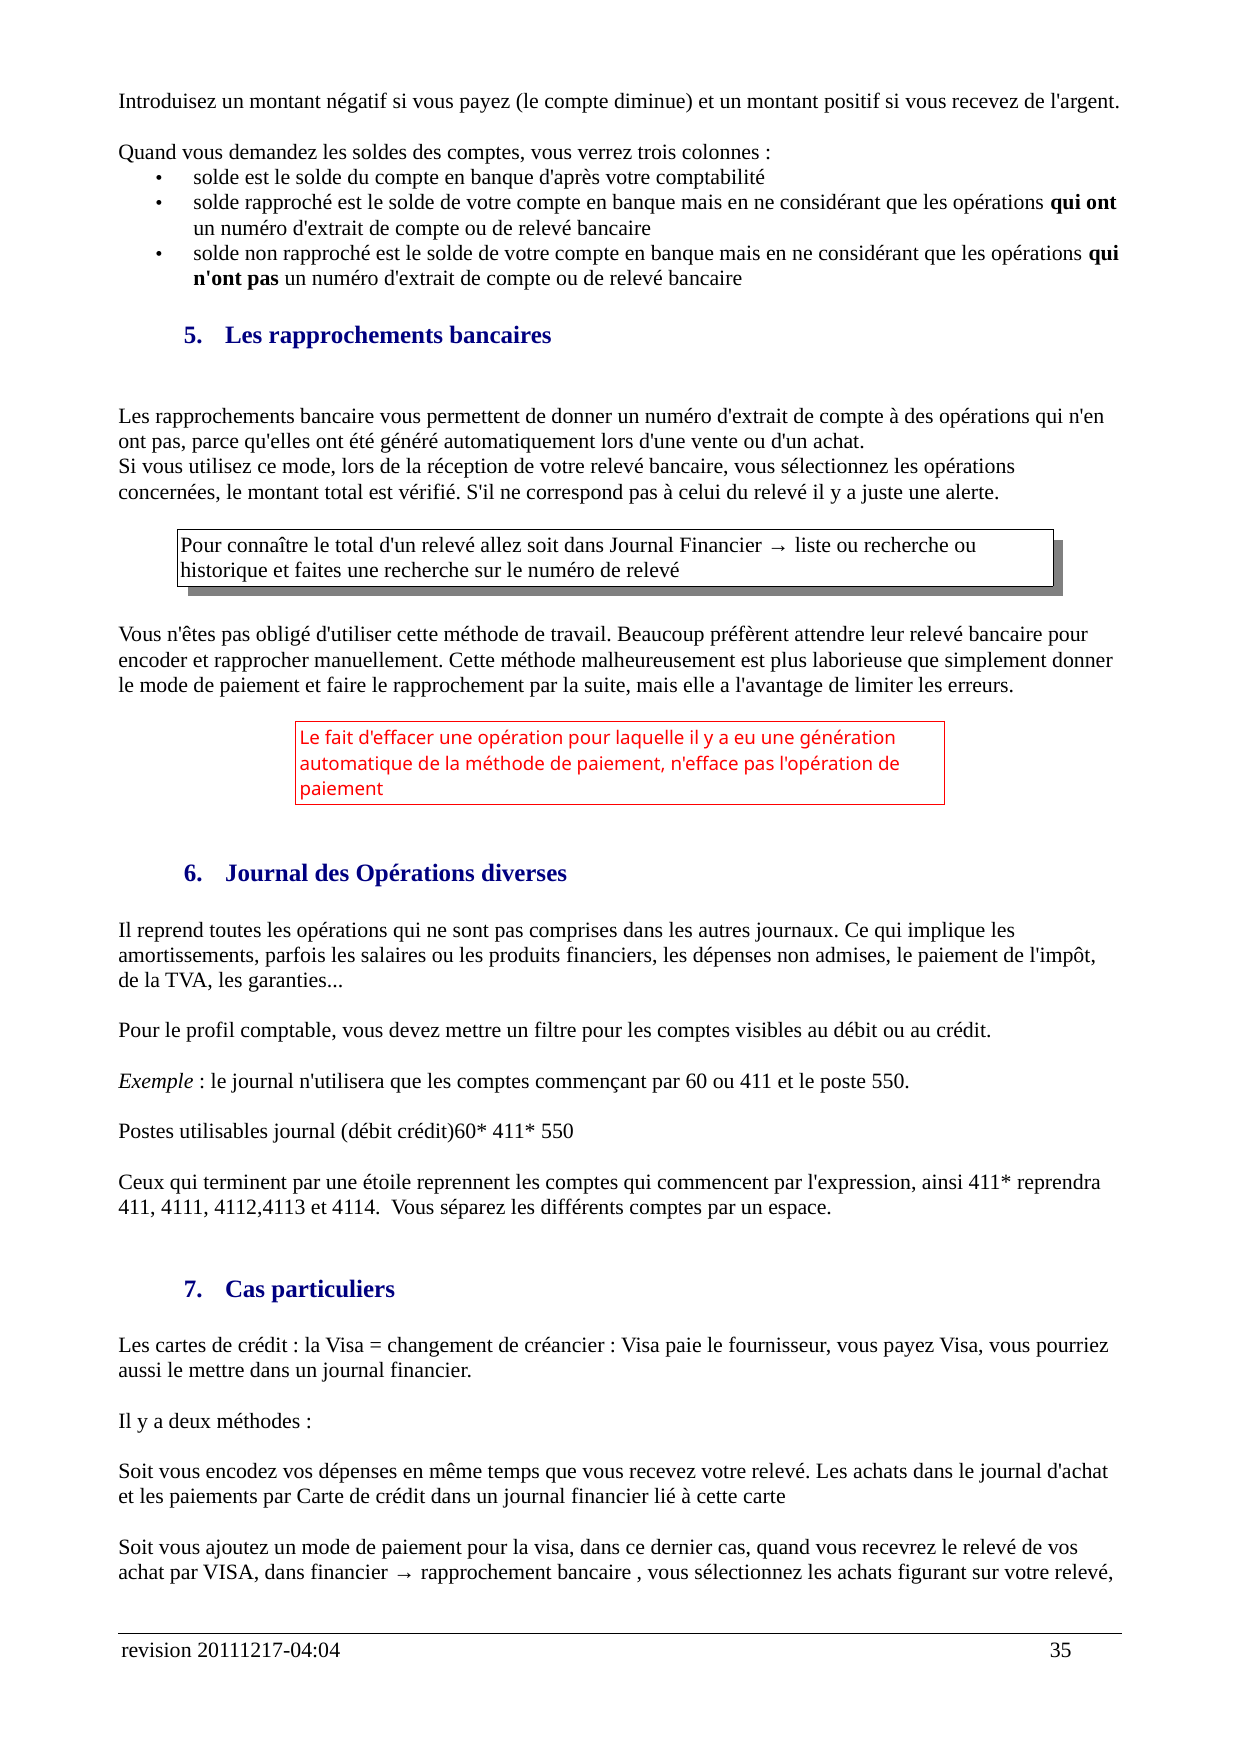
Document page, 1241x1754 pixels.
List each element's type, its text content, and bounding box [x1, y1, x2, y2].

list solde non rapproché est le solde de votre compte en banque mais en ne considérant que les opérations qui n'ont pas un numéro d'extrait de compte ou de relevé bancaire [156, 240, 1122, 290]
text Soit vous encodez vos dépenses en même temps que vous recevez votre relevé. Les achats dans le journal d'achat et les paiements par Carte de crédit dans un journal financier lié à cette carte [118, 1458, 1122, 1508]
text Il reprend toutes les opérations qui ne sont pas comprises dans les autres journaux. Ce qui implique les amortissements, parfois les salaires ou les produits financiers, les dépenses non admises, le paiement de l'impôt, de la TVA, les garanties... [118, 917, 1122, 992]
subtitle Cas particuliers [177, 1274, 1122, 1302]
list solde rapproché est le solde de votre compte en banque mais en ne considérant que les opérations qui ont un numéro d'extrait de compte ou de relevé bancaire [156, 189, 1122, 240]
text Les cartes de crédit : la Visa = changement de créancier : Visa paie le fournisseur, vous payez Visa, vous pourriez aussi le mettre dans un journal financier. [118, 1332, 1122, 1382]
list solde est le solde du compte en banque d'après votre comptabilité [156, 164, 1122, 189]
text Le fait d'effacer une opération pour laquelle il y a eu une génération automatique de la méthode de paiement, n'efface pas l'opération de paiement [296, 722, 944, 804]
subtitle Journal des Opérations diverses [177, 858, 1122, 887]
text Quand vous demandez les soldes des comptes, vous verrez trois colonnes : [118, 139, 1122, 164]
text Les rapprochements bancaire vous permettent de donner un numéro d'extrait de compte à des opérations qui n'en ont pas, parce qu'elles ont été généré automatiquement lors d'une vente ou d'un achat. [118, 403, 1122, 453]
text Il y a deux méthodes : [118, 1408, 1122, 1433]
text Soit vous ajoutez un mode de paiement pour la visa, dans ce dernier cas, quand vous recevrez le relevé de vos achat par VISA, dans financier → rapprochement bancaire , vous sélectionnez les achats figurant sur votre relevé, [118, 1534, 1122, 1584]
text Si vous utilisez ce mode, lors de la réception de votre relevé bancaire, vous sélectionnez les opérations concernées, le montant total est vérifié. S'il ne correspond pas à celui du relevé il y a juste une alerte. [118, 453, 1122, 504]
subtitle Les rapprochements bancaires [177, 320, 1122, 348]
text Pour le profil comptable, vous devez mettre un filtre pour les comptes visibles au débit ou au crédit. [118, 1017, 1122, 1043]
text Pour connaître le total d'un relevé allez soit dans Journal Financier → liste ou recherche ou historique et faites une recherche sur le numéro de relevé [178, 530, 1052, 586]
text Postes utilisables journal (débit crédit)60* 411* 550 [118, 1118, 1122, 1143]
text Introduisez un montant négatif si vous payez (le compte diminue) et un montant positif si vous recevez de l'argent. [118, 88, 1122, 114]
text Vous n'êtes pas obligé d'utiliser cette méthode de travail. Beaucoup préfèrent attendre leur relevé bancaire pour encoder et rapprocher manuellement. Cette méthode malheureusement est plus laborieuse que simplement donner le mode de paiement et faire le rapprochement par la suite, mais elle a l'avantage de limiter les erreurs. [118, 621, 1122, 697]
text Ceux qui terminent par une étoile reprennent les comptes qui commencent par l'expression, ainsi 411* reprendra 411, 4111, 4112,4113 et 4114. Vous séparez les différents comptes par un espace. [118, 1169, 1122, 1219]
text Exemple : le journal n'utilisera que les comptes commençant par 60 ou 411 et le poste 550. [118, 1068, 1122, 1093]
